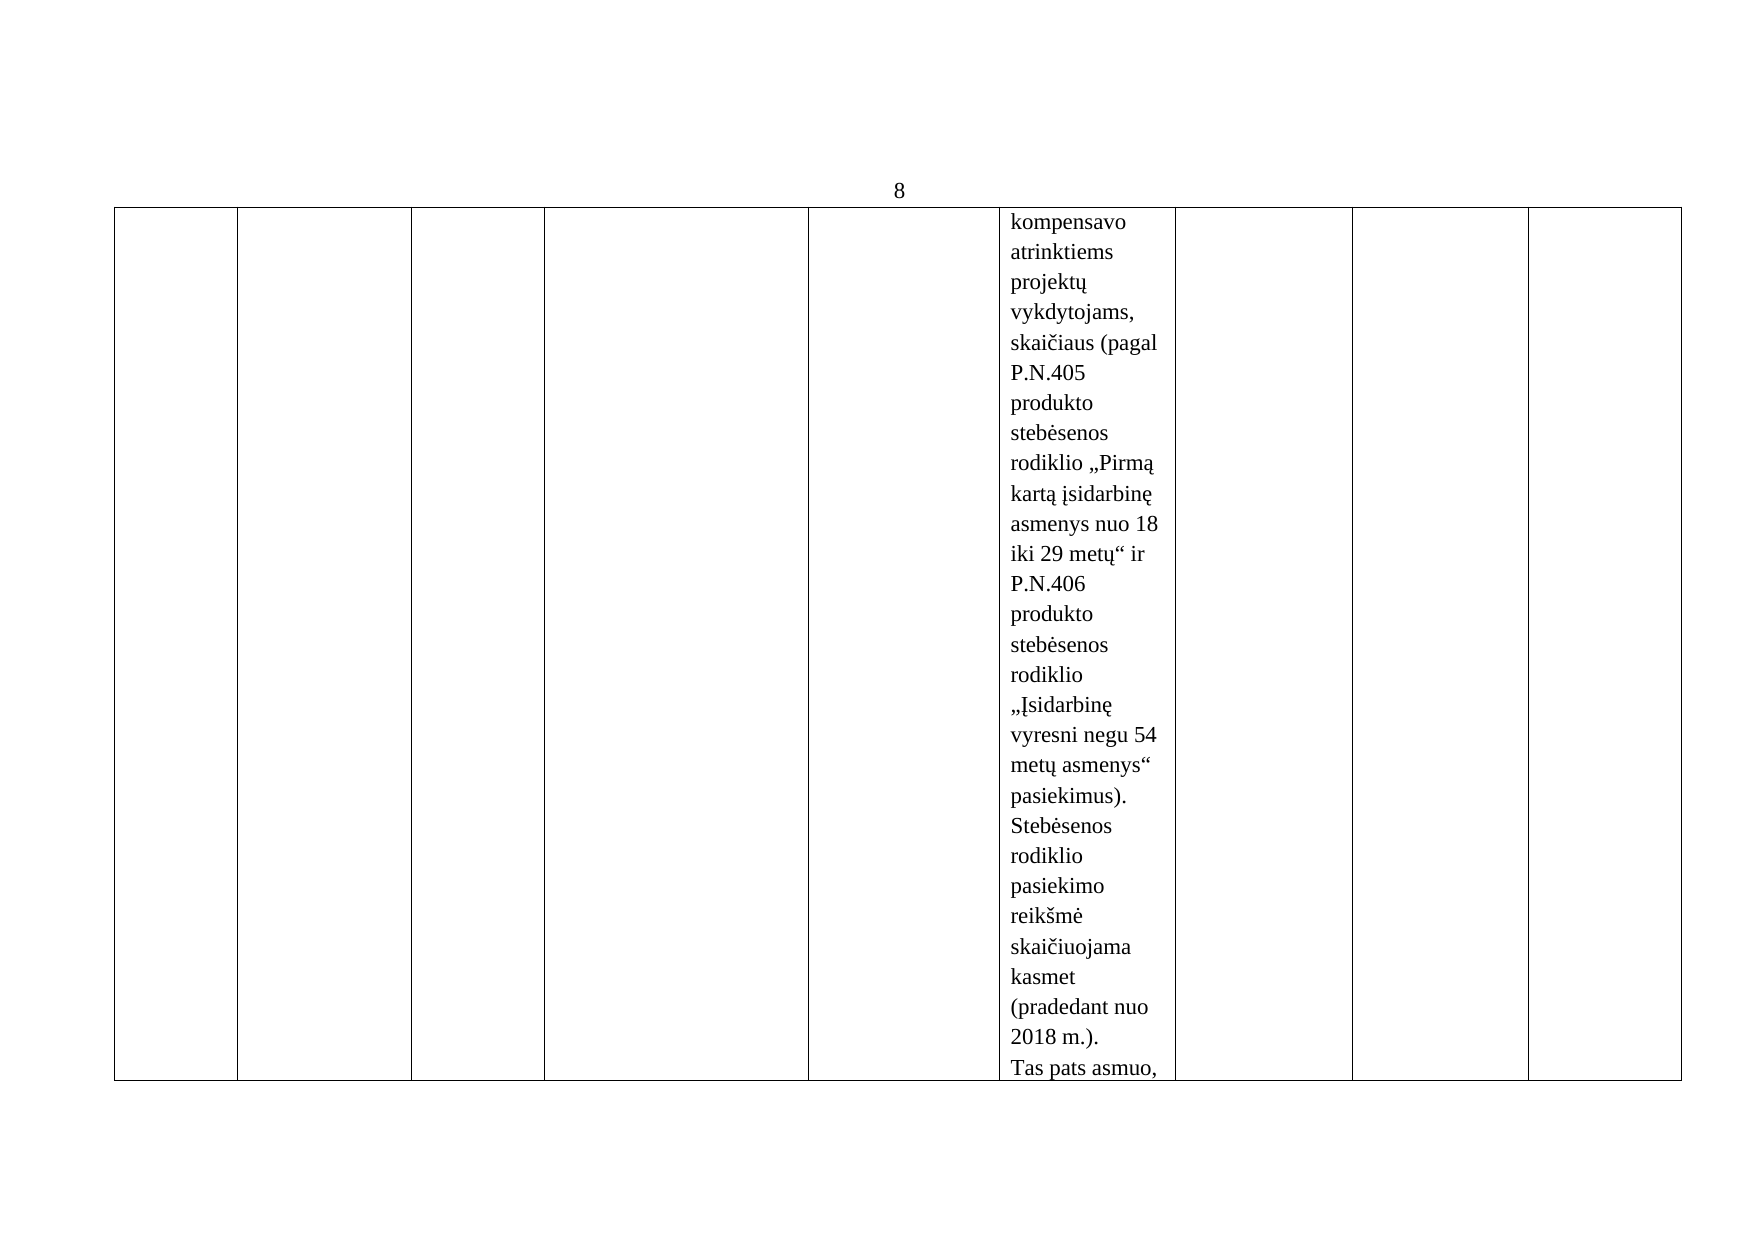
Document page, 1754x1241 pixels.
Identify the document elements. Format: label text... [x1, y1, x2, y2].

table_cell [545, 208, 808, 1080]
table_cell [238, 208, 411, 1080]
table_cell [1176, 208, 1352, 1080]
table_cell [115, 208, 237, 1080]
table_cell [1529, 208, 1681, 1080]
table_cell [1353, 208, 1528, 1080]
table_cell kompensavo atrinktiems projektų vykdytojams, skaičiaus (pagal P.N.405 produkto stebėsenos rodiklio „Pirmą kartą įsidarbinę asmenys nuo 18 iki 29 metų“ ir P.N.406 produkto stebėsenos rodiklio „Įsidarbinę vyresni negu 54 metų asmenys“ pasiekimus). Stebėsenos rodiklio pasiekimo reikšmė skaičiuojama kasmet (pradedant nuo 2018 m.). Tas pats asmuo, [1000, 208, 1175, 1080]
table_cell [412, 208, 544, 1080]
table_cell [809, 208, 999, 1080]
